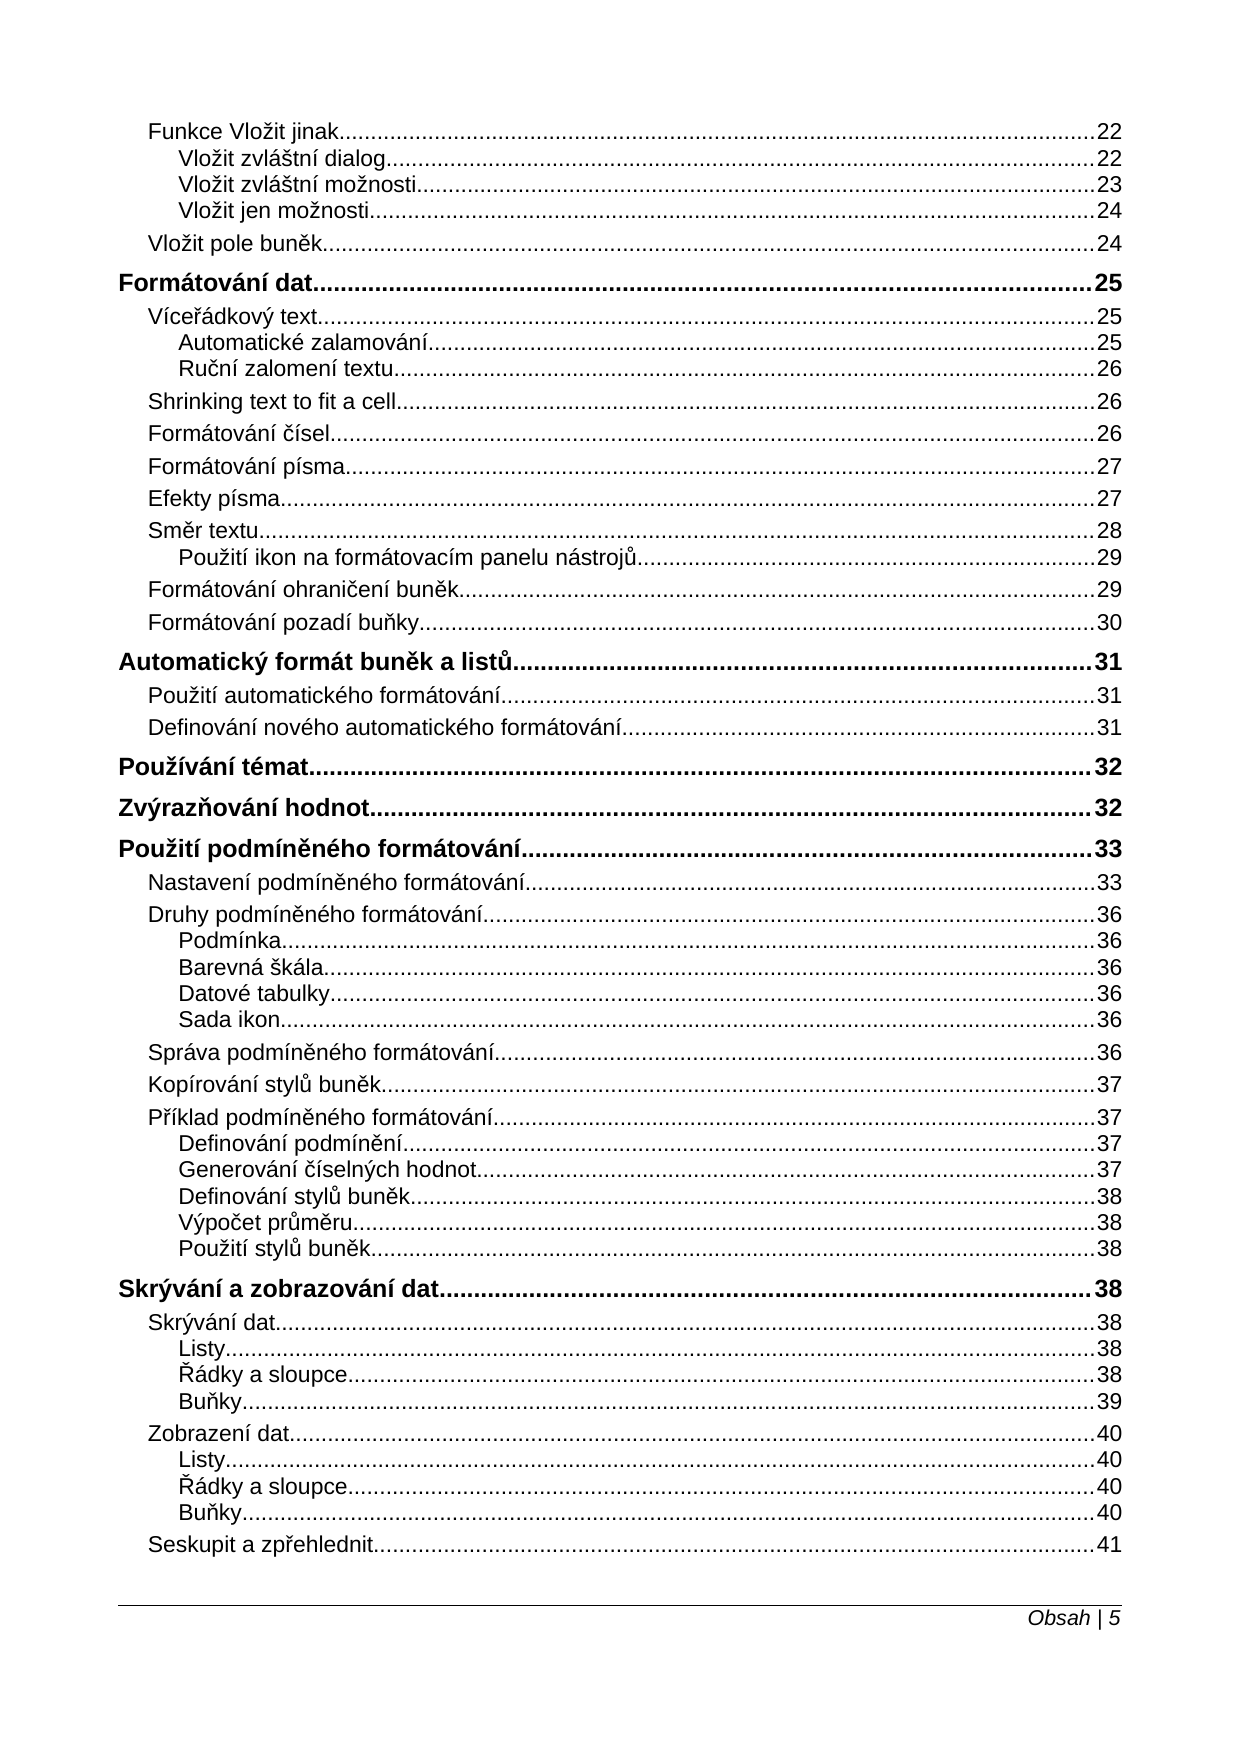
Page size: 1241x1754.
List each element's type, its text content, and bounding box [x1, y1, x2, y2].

text Vložit zvláštní dialog 22 [178, 144, 1122, 171]
text Vložit zvláštní možnosti 23 [178, 171, 1122, 197]
text Příklad podmíněného formátování 37 [148, 1104, 1122, 1130]
text Vložit pole buněk 24 [148, 229, 1122, 256]
text Listy 38 [178, 1335, 1122, 1361]
text Efekty písma 27 [148, 485, 1122, 511]
text Formátování písma 27 [148, 453, 1122, 479]
text Definování podmínění 37 [178, 1130, 1122, 1156]
text Vložit jen možnosti 24 [178, 197, 1122, 223]
text Řádky a sloupce 40 [178, 1473, 1122, 1499]
text Seskupit a zpřehlednit 41 [148, 1531, 1122, 1558]
text Skrývání a zobrazování dat 38 [118, 1274, 1122, 1302]
text Generování číselných hodnot 37 [178, 1156, 1122, 1183]
text Definování stylů buněk 38 [178, 1183, 1122, 1209]
text Zvýrazňování hodnot 32 [118, 793, 1122, 822]
text Funkce Vložit jinak 22 [148, 118, 1122, 144]
text Víceřádkový text 25 [148, 303, 1122, 329]
text Podmínka 36 [178, 927, 1122, 954]
text Formátování pozadí buňky 30 [148, 608, 1122, 635]
text Správa podmíněného formátování 36 [148, 1039, 1122, 1065]
text Zobrazení dat 40 [148, 1420, 1122, 1446]
text Datové tabulky 36 [178, 980, 1122, 1006]
text Definování nového automatického formátování 31 [148, 714, 1122, 740]
text Druhy podmíněného formátování 36 [148, 901, 1122, 927]
text Nastavení podmíněného formátování 33 [148, 869, 1122, 895]
text Automatický formát buněk a listů 31 [118, 647, 1122, 676]
text Sada ikon 36 [178, 1006, 1122, 1033]
text Použití podmíněného formátování 33 [118, 834, 1122, 863]
text Použití ikon na formátovacím panelu nástrojů 29 [178, 544, 1122, 570]
text Kopírování stylů buněk 37 [148, 1071, 1122, 1098]
text Směr textu 28 [148, 517, 1122, 544]
text Barevná škála 36 [178, 954, 1122, 980]
text Řádky a sloupce 38 [178, 1361, 1122, 1388]
text Formátování ohraničení buněk 29 [148, 576, 1122, 602]
text Použití automatického formátování 31 [148, 682, 1122, 708]
text Formátování čísel 26 [148, 420, 1122, 447]
text Výpočet průměru 38 [178, 1209, 1122, 1235]
text Skrývání dat 38 [148, 1308, 1122, 1335]
text Formátování dat 25 [118, 268, 1122, 297]
text Buňky 39 [178, 1388, 1122, 1414]
text Používání témat 32 [118, 752, 1122, 781]
text Buňky 40 [178, 1499, 1122, 1525]
text Shrinking text to fit a cell 26 [148, 388, 1122, 414]
text Automatické zalamování 25 [178, 329, 1122, 355]
text Listy 40 [178, 1446, 1122, 1473]
text Použití stylů buněk 38 [178, 1235, 1122, 1262]
text Ruční zalomení textu 26 [178, 355, 1122, 382]
